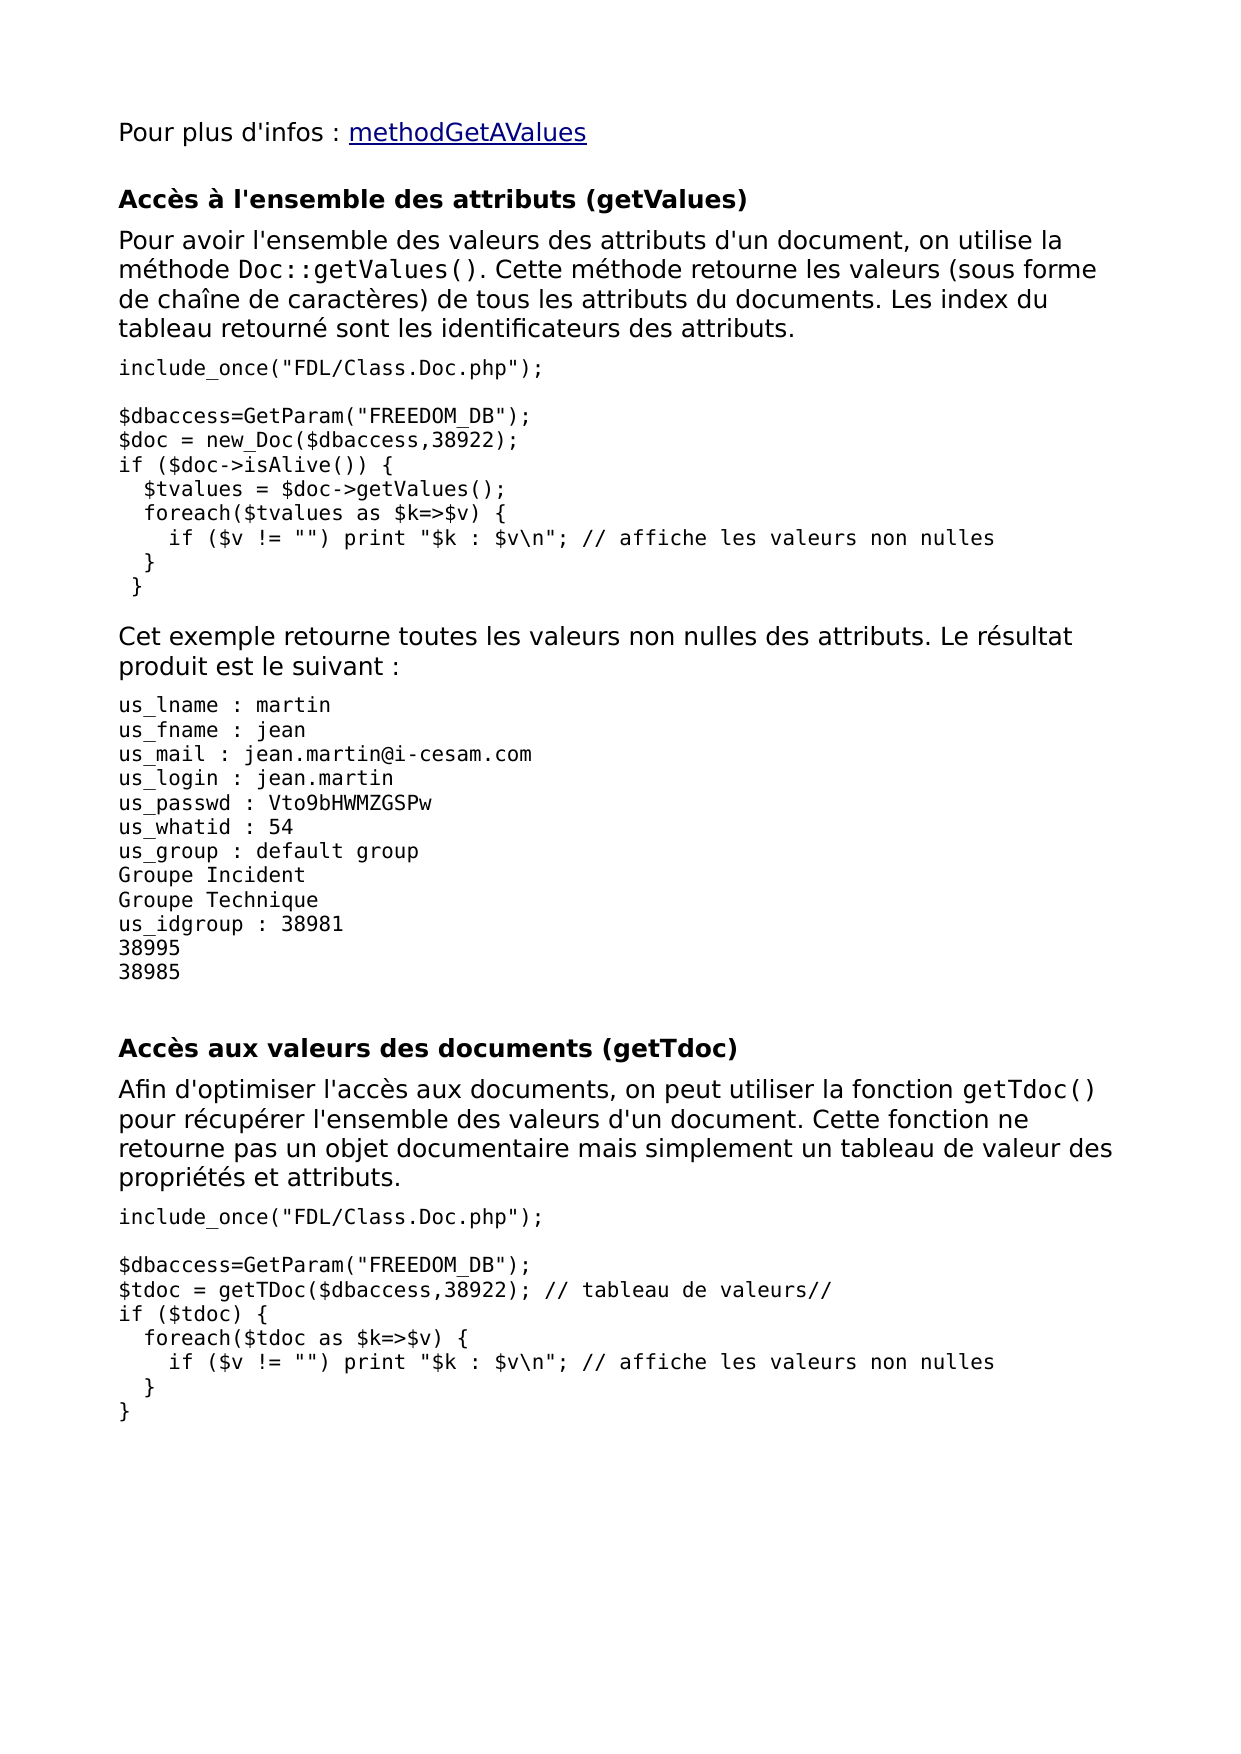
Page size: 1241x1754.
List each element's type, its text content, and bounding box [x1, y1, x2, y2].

subtitle Accès aux valeurs des documents (getTdoc) [118, 1034, 1122, 1063]
text us_lname : martin us_fname : jean us_mail : jean.martin@i-cesam.com us_login : jean.martin us_passwd : Vto9bHWMZGSPw us_whatid : 54 us_group : default group Groupe Incident Groupe Technique us_idgroup : 38981 38995 38985 [118, 693, 1122, 1009]
text Pour avoir l'ensemble des valeurs des attributs d'un document, on utilise la méthode Doc::getValues(). Cette méthode retourne les valeurs (sous forme de chaîne de caractères) de tous les attributs du documents. Les index du tableau retourné sont les identificateurs des attributs. [118, 226, 1122, 343]
text Cet exemple retourne toutes les valeurs non nulles des attributs. Le résultat produit est le suivant : [118, 623, 1122, 681]
text Afin d'optimiser l'accès aux documents, on peut utiliser la fonction getTdoc() pour récupérer l'ensemble des valeurs d'un document. Cette fonction ne retourne pas un objet documentaire mais simplement un tableau de valeur des propriétés et attributs. [118, 1076, 1122, 1192]
text Pour plus d'infos : methodGetAValues [118, 118, 1122, 147]
text include_once("FDL/Class.Doc.php"); $dbaccess=GetParam("FREEDOM_DB"); $tdoc = getTDoc($dbaccess,38922); // tableau de valeurs// if ($tdoc) { foreach($tdoc as $k=>$v) { if ($v != "") print "$k : $v\n"; // affiche les valeurs non nulles } } [118, 1205, 1122, 1447]
text include_once("FDL/Class.Doc.php"); $dbaccess=GetParam("FREEDOM_DB"); $doc = new_Doc($dbaccess,38922); if ($doc->isAlive()) { $tvalues = $doc->getValues(); foreach($tvalues as $k=>$v) { if ($v != "") print "$k : $v\n"; // affiche les valeurs non nulles } } [118, 356, 1122, 623]
subtitle Accès à l'ensemble des attributs (getValues) [118, 185, 1122, 214]
